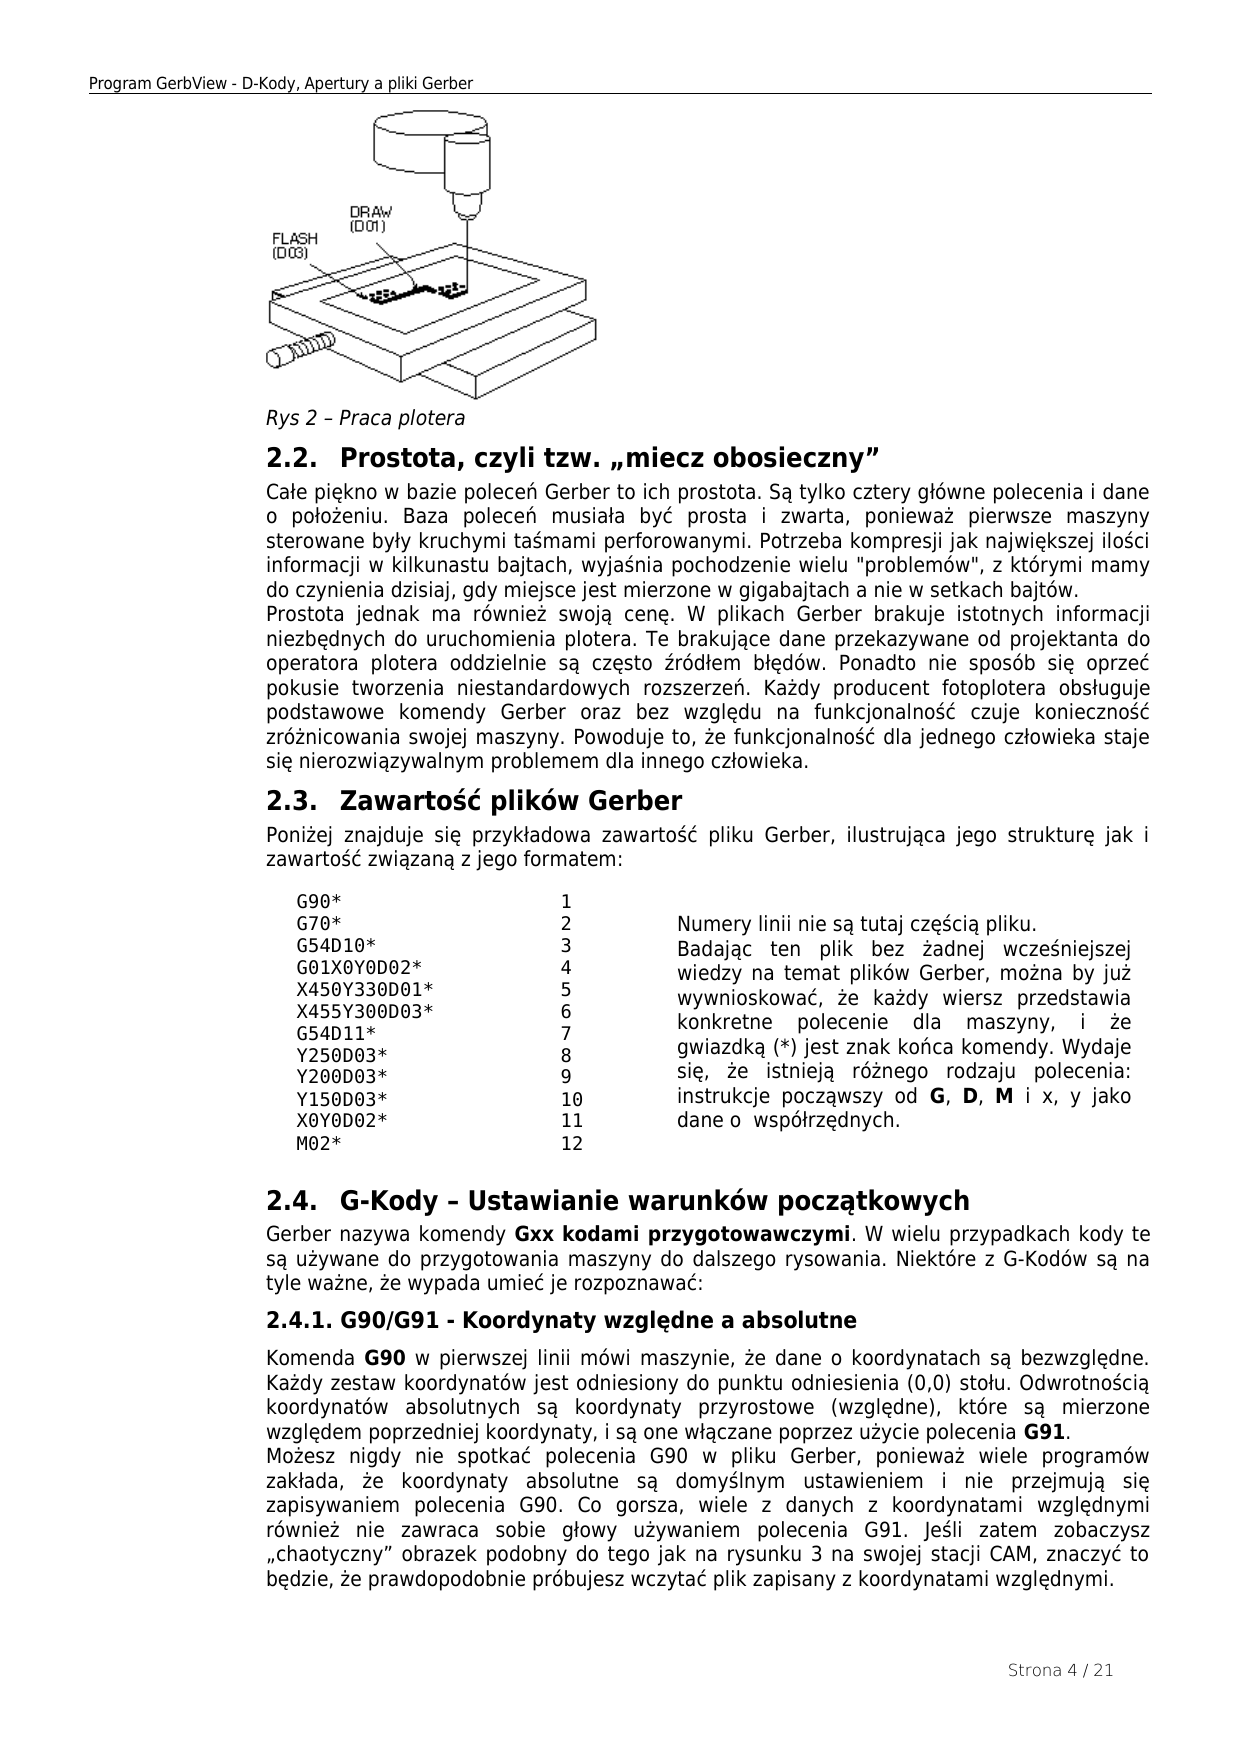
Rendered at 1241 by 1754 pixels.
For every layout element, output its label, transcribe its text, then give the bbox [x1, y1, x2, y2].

table_header Numery linii nie są tutaj częścią pliku. Badając ten plik bez żadnej wcześniejszej wiedzy na temat plików Gerber, można by już wywnioskować, że każdy wiersz przedstawia konkretne polecenie dla maszyny, i że gwiazdką (*) jest znak końca komendy. Wydaje się, że istnieją różnego rodzaju polecenia: instrukcje począwszy od G, D, M i x, y jako dane o współrzędnych. [646, 872, 1151, 1173]
subtitle Prostota, czyli tzw. „miecz obosieczny” [266, 443, 1152, 474]
table_header G90* 1 G70* 2 G54D10* 3 G01X0Y0D02* 4 X450Y330D01* 5 X455Y300D03* 6 G54D11* 7 Y250D03* 8 Y200D03* 9 Y150D03* 10 X0Y0D02* 11 M02* 12 [266, 872, 646, 1173]
text Całe piękno w bazie poleceń Gerber to ich prostota. Są tylko cztery główne polecenia i dane o położeniu. Baza poleceń musiała być prosta i zwarta, ponieważ pierwsze maszyny sterowane były kruchymi taśmami perforowanymi. Potrzeba kompresji jak największej ilości informacji w kilkunastu bajtach, wyjaśnia pochodzenie wielu "problemów", z którymi mamy do czynienia dzisiaj, gdy miejsce jest mierzone w gigabajtach a nie w setkach bajtów. [266, 480, 1152, 602]
picture [265, 109, 598, 401]
text Rys 2 – Praca plotera [266, 406, 1152, 431]
text Gerber nazywa komendy Gxx kodami przygotowawczymi. W wielu przypadkach kody te są używane do przygotowania maszyny do dalszego rysowania. Niektóre z G-Kodów są na tyle ważne, że wypada umieć je rozpoznawać: [266, 1222, 1152, 1296]
subtitle G90/G91 - Koordynaty względne a absolutne [266, 1307, 1152, 1334]
text Prostota jednak ma również swoją cenę. W plikach Gerber brakuje istotnych informacji niezbędnych do uruchomienia plotera. Te brakujące dane przekazywane od projektanta do operatora plotera oddzielnie są często źródłem błędów. Ponadto nie sposób się oprzeć pokusie tworzenia niestandardowych rozszerzeń. Każdy producent fotoplotera obsługuje podstawowe komendy Gerber oraz bez względu na funkcjonalność czuje konieczność zróżnicowania swojej maszyny. Powoduje to, że funkcjonalność dla jednego człowieka staje się nierozwiązywalnym problemem dla innego człowieka. [266, 602, 1152, 774]
text Poniżej znajduje się przykładowa zawartość pliku Gerber, ilustrująca jego strukturę jak i zawartość związaną z jego formatem: [266, 823, 1152, 872]
text Komenda G90 w pierwszej linii mówi maszynie, że dane o koordynatach są bezwzględne. Każdy zestaw koordynatów jest odniesiony do punktu odniesienia (0,0) stołu. Odwrotnością koordynatów absolutnych są koordynaty przyrostowe (względne), które są mierzone względem poprzedniej koordynaty, i są one włączane poprzez użycie polecenia G91. [266, 1346, 1152, 1444]
subtitle Zawartość plików Gerber [266, 786, 1152, 817]
text Możesz nigdy nie spotkać polecenia G90 w pliku Gerber, ponieważ wiele programów zakłada, że koordynaty absolutne są domyślnym ustawieniem i nie przejmują się zapisywaniem polecenia G90. Co gorsza, wiele z danych z koordynatami względnymi również nie zawraca sobie głowy używaniem polecenia G91. Jeśli zatem zobaczysz „chaotyczny” obrazek podobny do tego jak na rysunku 3 na swojej stacji CAM, znaczyć to będzie, że prawdopodobnie próbujesz wczytać plik zapisany z koordynatami względnymi. [266, 1444, 1152, 1591]
subtitle G-Kody – Ustawianie warunków początkowych [266, 1185, 1152, 1216]
